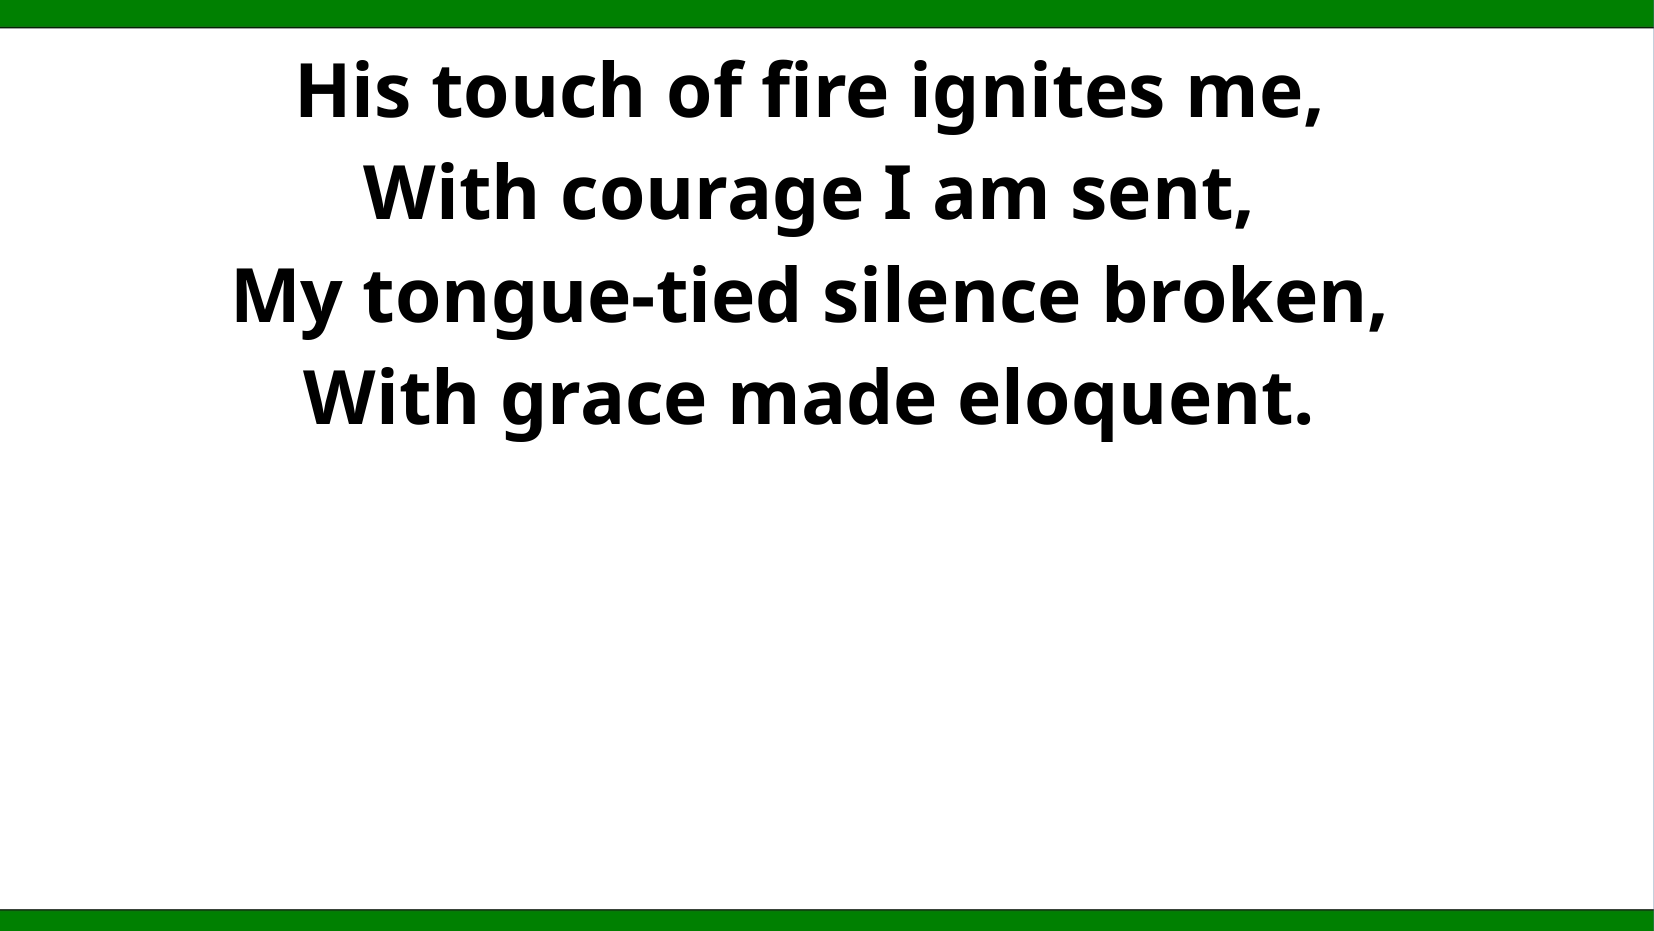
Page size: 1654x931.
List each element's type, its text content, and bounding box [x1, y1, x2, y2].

picture [0, 0, 1654, 931]
text_box His touch of fire ignites me, With courage I am sent, My tongue-tied silence broken, With grace made eloquent. [90, 30, 1531, 529]
